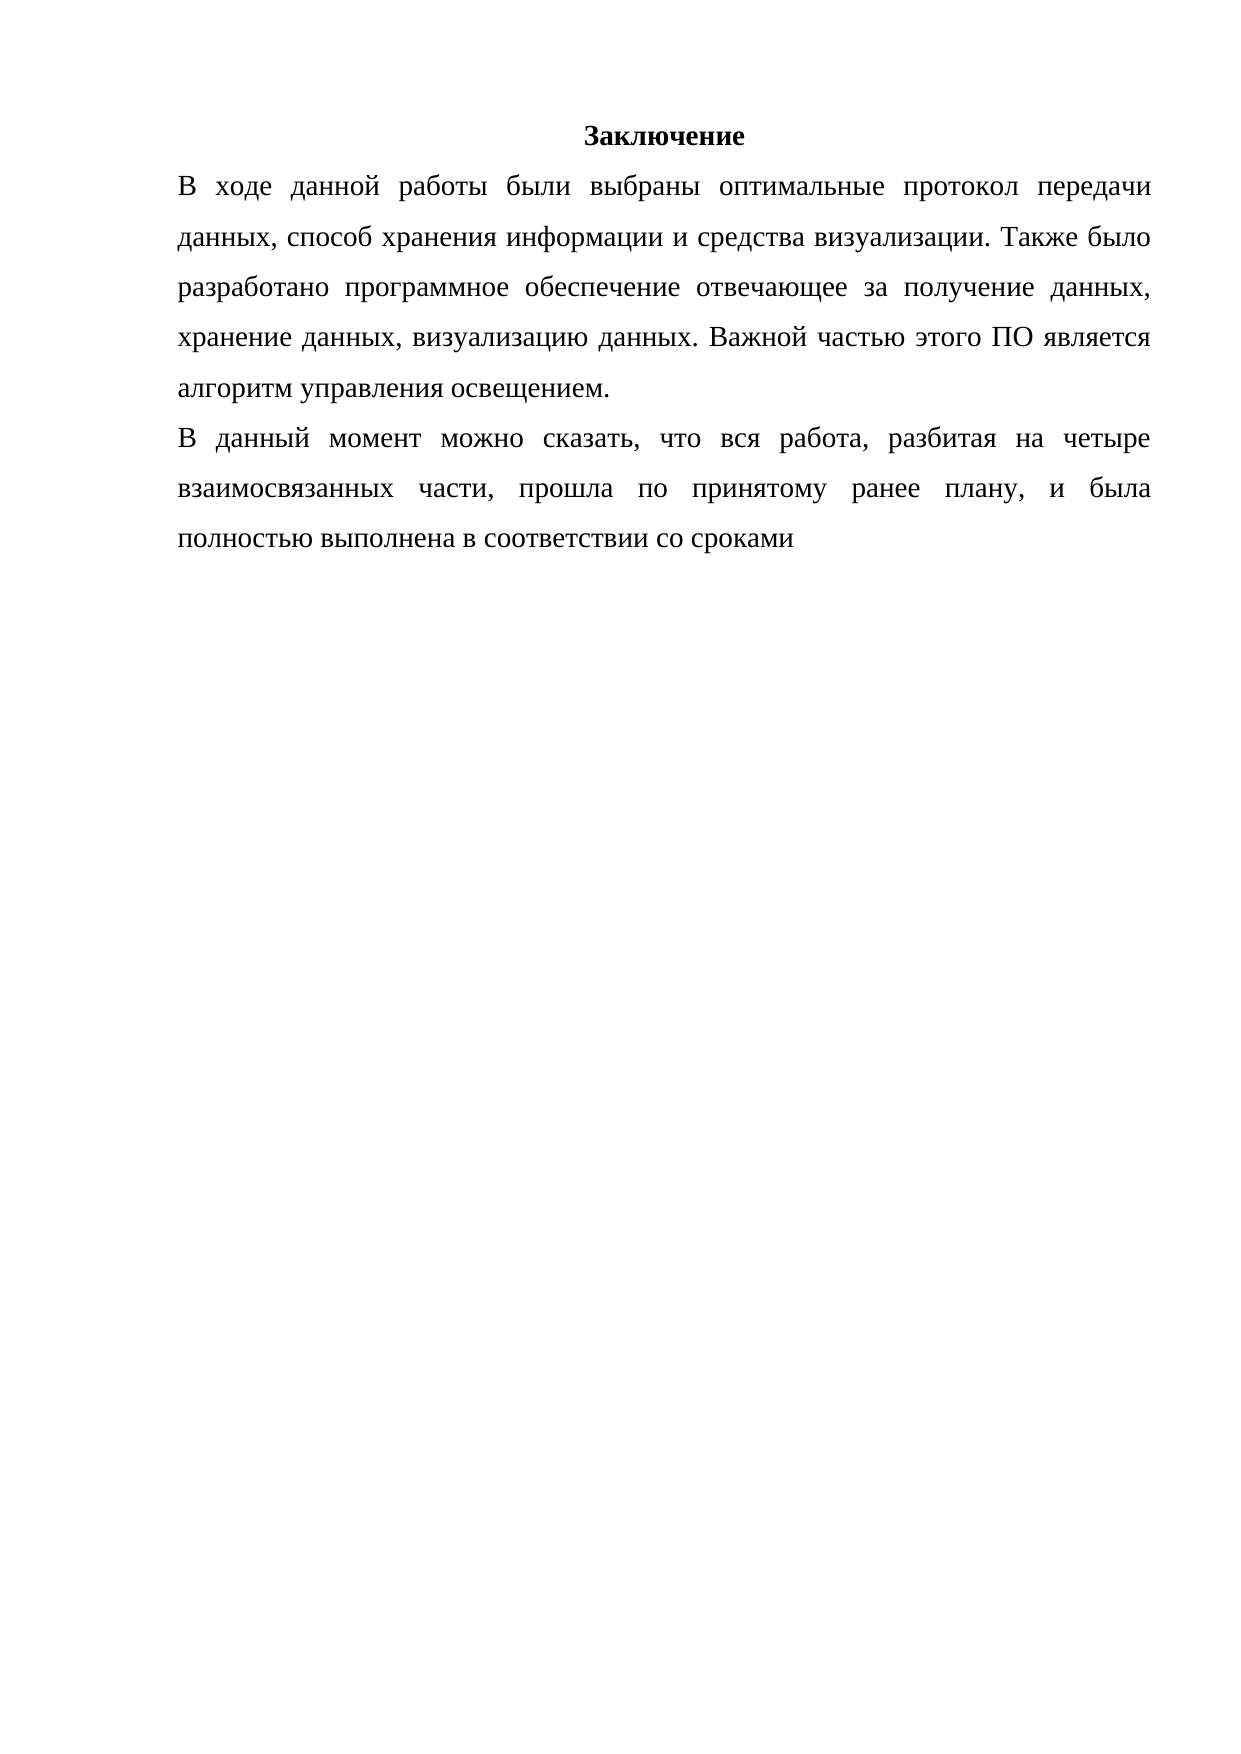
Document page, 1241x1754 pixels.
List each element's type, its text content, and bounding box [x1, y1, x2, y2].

text В ходе данной работы были выбраны оптимальные протокол передачи данных, способ хранения информации и средства визуализации. Также было разработано программное обеспечение отвечающее за получение данных, хранение данных, визуализацию данных. Важной частью этого ПО является алгоритм управления освещением. [177, 168, 1152, 403]
text В данный момент можно сказать, что вся работа, разбитая на четыре взаимосвязанных части, прошла по принятому ранее плану, и была полностью выполнена в соответствии со сроками [177, 420, 1152, 554]
text Заключение [177, 118, 1152, 152]
